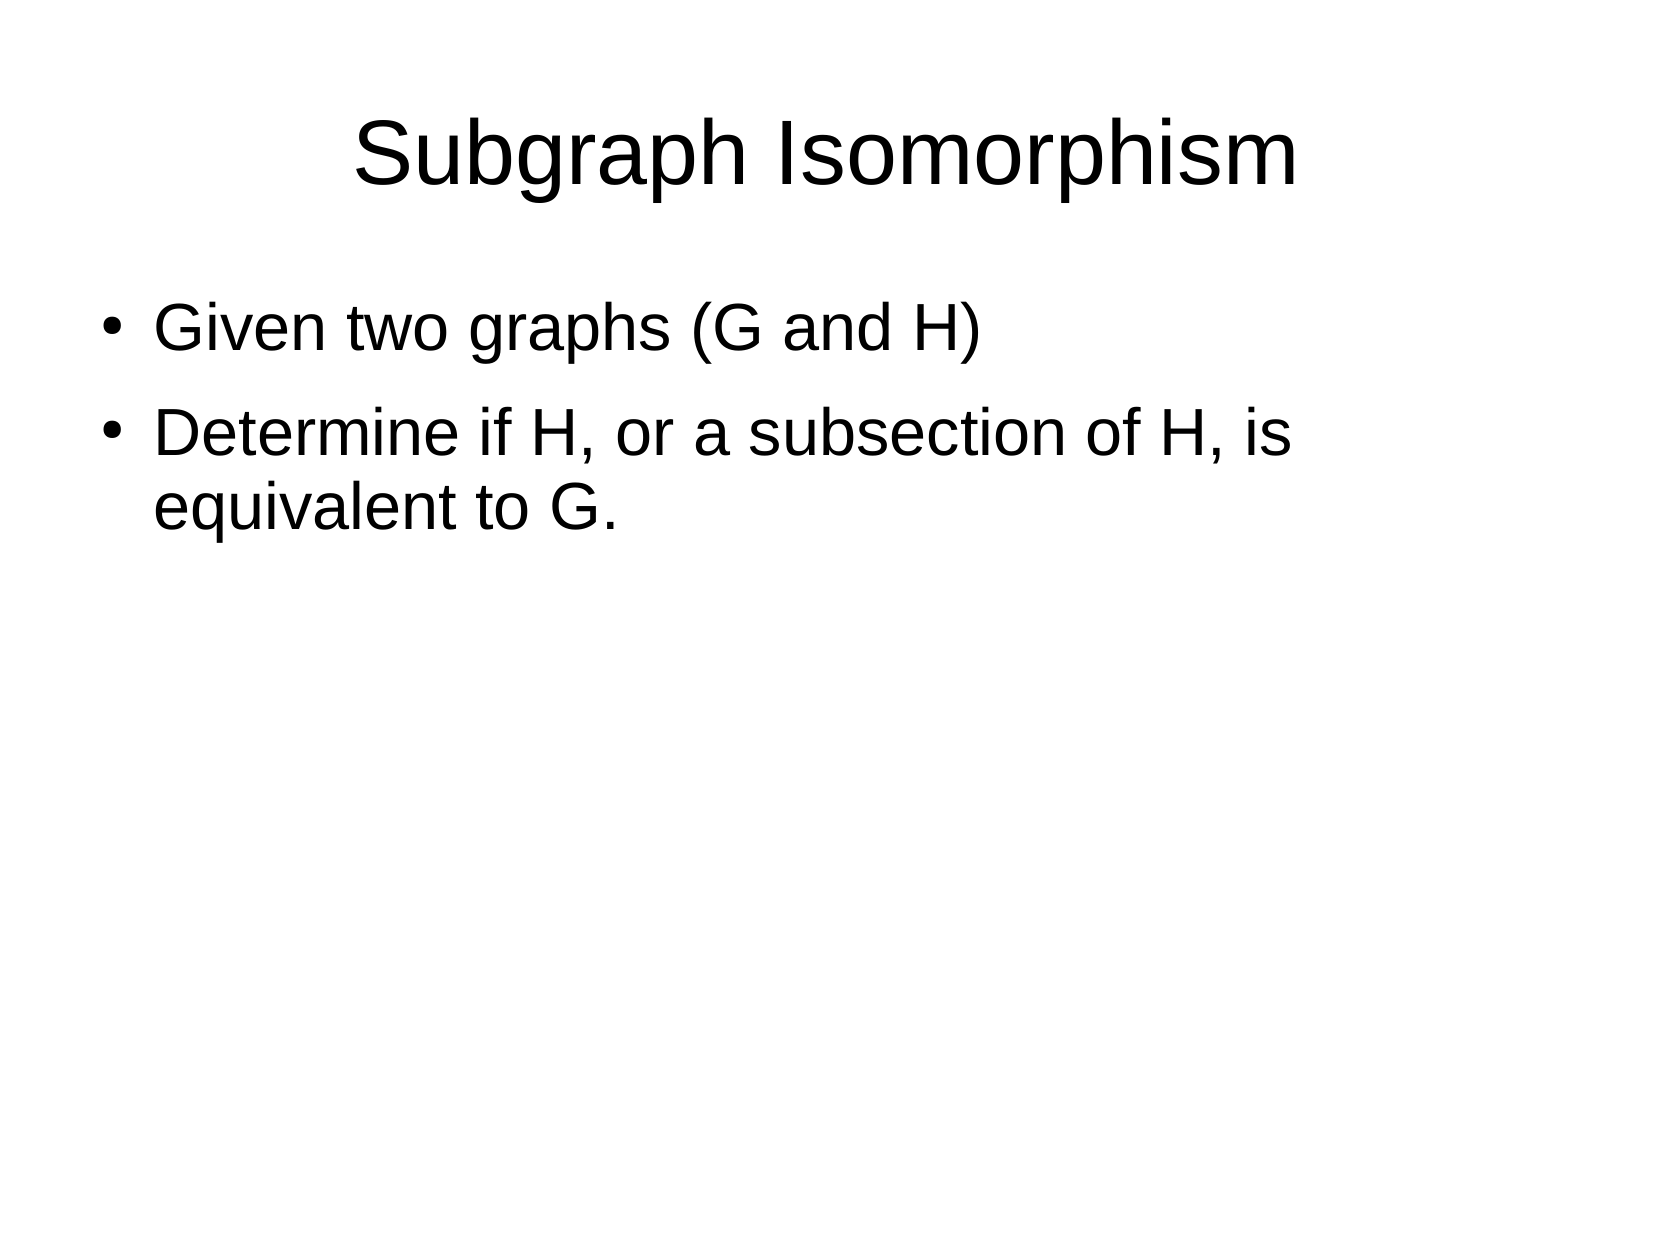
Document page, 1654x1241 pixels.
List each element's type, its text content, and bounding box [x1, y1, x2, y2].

list Given two graphs (G and H) Determine if H, or a subsection of H, is equivalent to G. [82, 290, 1571, 1010]
title Subgraph Isomorphism [82, 49, 1571, 257]
